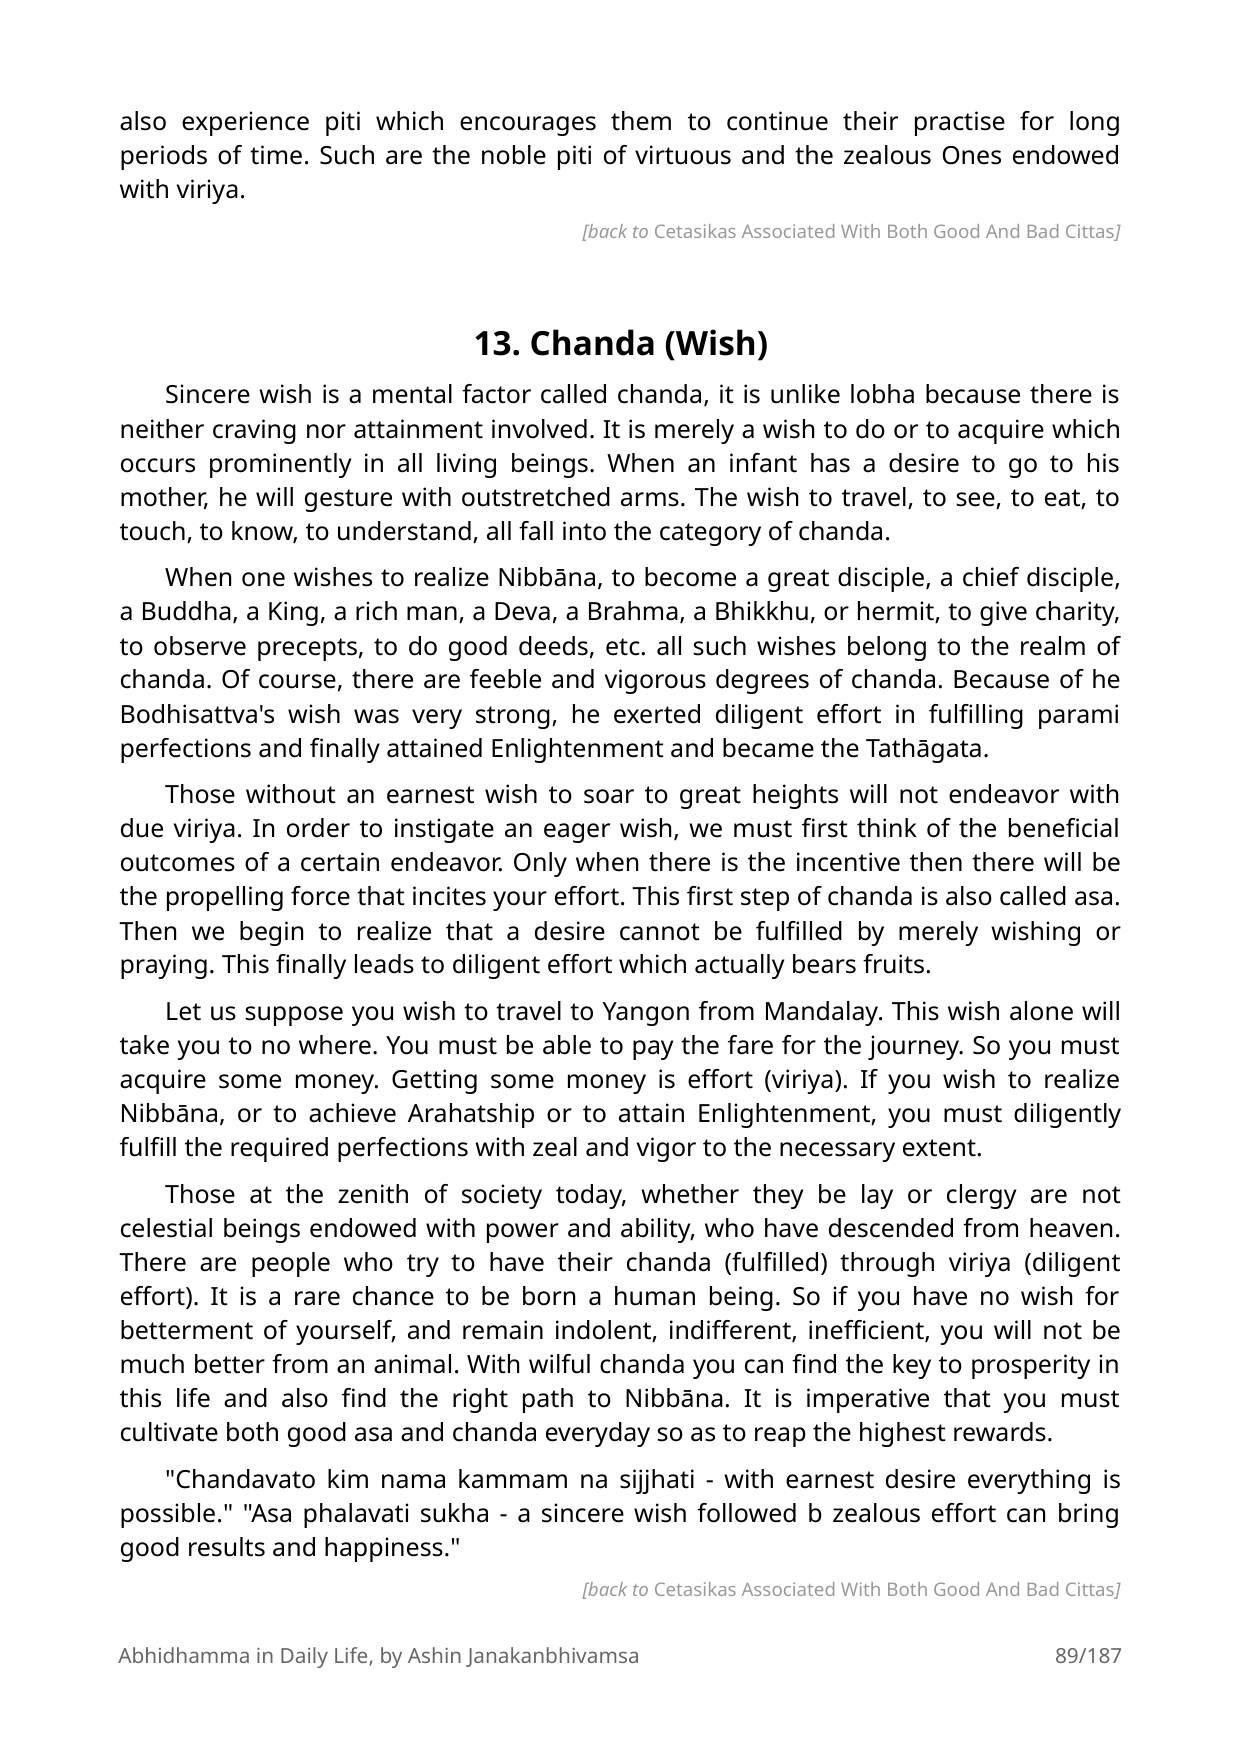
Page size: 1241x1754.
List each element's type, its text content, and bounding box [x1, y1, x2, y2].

text "Chandavato kim nama kammam na sijjhati - with earnest desire everything is possible." "Asa phalavati sukha - a sincere wish followed b zealous effort can bring good results and happiness." [119, 1462, 1122, 1564]
text Those at the zenith of society today, whether they be lay or clergy are not celestial beings endowed with power and ability, who have descended from heaven. There are people who try to have their chanda (fulfilled) through viriya (diligent effort). It is a rare chance to be born a human being. So if you have no wish for betterment of yourself, and remain indolent, indifferent, inefficient, you will not be much better from an animal. With wilful chanda you can find the key to prosperity in this life and also find the right path to Nibbāna. It is imperative that you must cultivate both good asa and chanda everyday so as to reap the highest rewards. [119, 1177, 1122, 1449]
text [back to Cetasikas Associated With Both Good And Bad Cittas] [119, 218, 1122, 244]
text When one wishes to realize Nibbāna, to become a great disciple, a chief disciple, a Buddha, a King, a rich man, a Deva, a Brahma, a Bhikkhu, or hermit, to give charity, to observe precepts, to do good deeds, etc. all such wishes belong to the realm of chanda. Of course, there are feeble and vigorous degrees of chanda. Because of he Bodhisattva's wish was very strong, he exerted diligent effort in fulfilling parami perfections and finally attained Enlightenment and became the Tathāgata. [119, 560, 1122, 764]
text [back to Cetasikas Associated With Both Good And Bad Cittas] [119, 1576, 1122, 1602]
text Let us suppose you wish to travel to Yangon from Mandalay. This wish alone will take you to no where. You must be able to pay the fare for the journey. So you must acquire some money. Getting some money is effort (viriya). If you wish to realize Nibbāna, or to achieve Arahatship or to attain Enlightenment, you must diligently fulfill the required perfections with zeal and vigor to the necessary extent. [119, 994, 1122, 1164]
text also experience piti which encourages them to continue their practise for long periods of time. Such are the noble piti of virtuous and the zealous Ones endowed with viriya. [119, 103, 1122, 206]
text Sincere wish is a mental factor called chanda, it is unlike lobha because there is neither craving nor attainment involved. It is merely a wish to do or to acquire which occurs prominently in all living beings. When an infant has a desire to go to his mother, he will gesture with outstretched arms. The wish to travel, to see, to eat, to touch, to know, to understand, all fall into the category of chanda. [119, 377, 1122, 547]
text Those without an earnest wish to soar to great heights will not endeavor with due viriya. In order to instigate an eager wish, we must first think of the beneficial outcomes of a certain endeavor. Only when there is the incentive then there will be the propelling force that incites your effort. This first step of chanda is also called asa. Then we begin to realize that a desire cannot be fulfilled by merely wishing or praying. This finally leads to diligent effort which actually bears fruits. [119, 777, 1122, 981]
subtitle 13. Chanda (Wish) [119, 319, 1122, 365]
